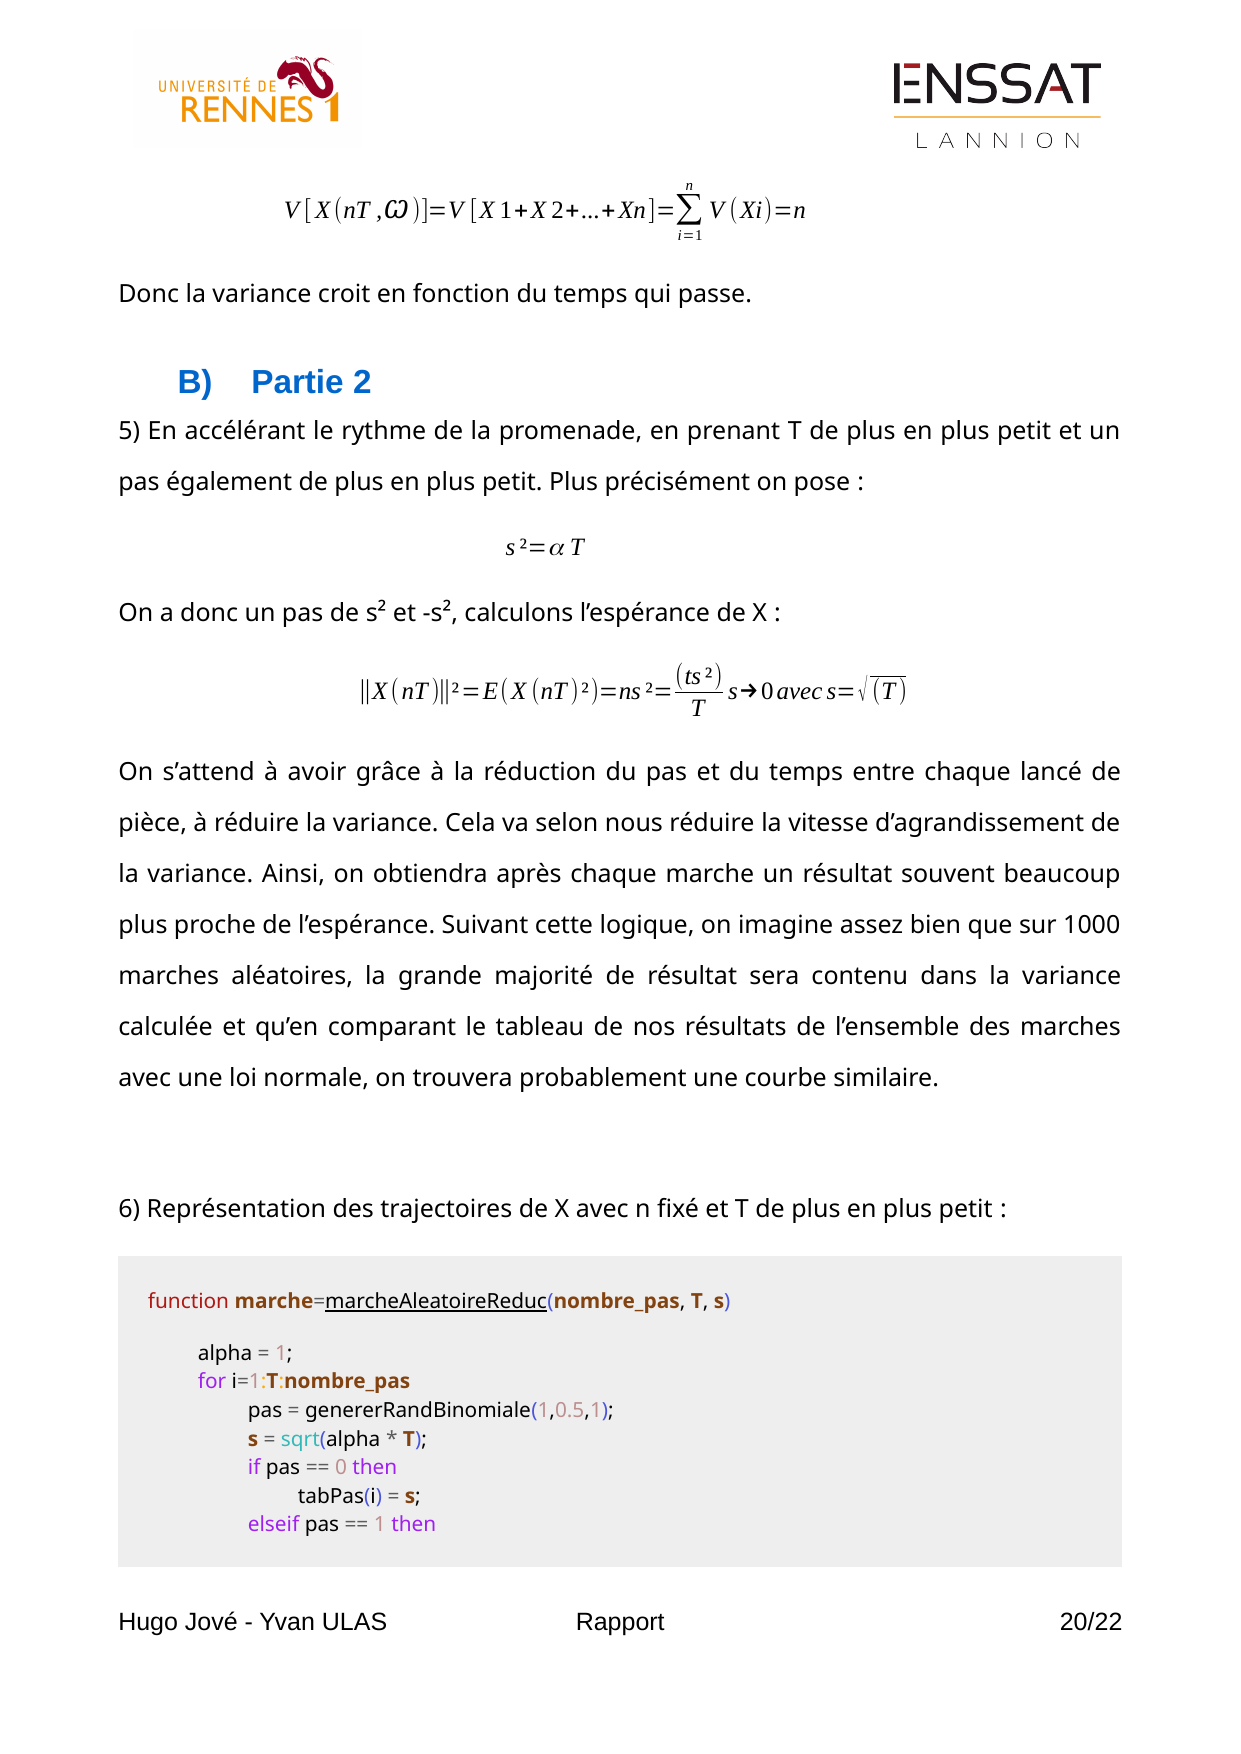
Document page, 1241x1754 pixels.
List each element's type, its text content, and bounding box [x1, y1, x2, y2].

subtitle Partie 2 [177, 362, 1122, 400]
text alpha = 1; [118, 1338, 1122, 1367]
text On s’attend à avoir grâce à la réduction du pas et du temps entre chaque lancé de pièce, à réduire la variance. Cela va selon nous réduire la vitesse d’agrandissement de la variance. Ainsi, on obtiendra après chaque marche un résultat souvent beaucoup plus proche de l’espérance. Suivant cette logique, on imagine assez bien que sur 1000 marches aléatoires, la grande majorité de résultat sera contenu dans la variance calculée et qu’en comparant le tableau de nos résultats de l’ensemble des marches avec une loi normale, on trouvera probablement une courbe similaire. [118, 753, 1122, 1094]
text function marche=marcheAleatoireReduc(nombre_pas, T, s) [118, 1256, 1122, 1314]
text for i=1:T:nombre_pas [118, 1367, 1122, 1395]
text tabPas(i) = s; [118, 1481, 1122, 1509]
text On a donc un pas de s² et -s², calculons l’espérance de X : [118, 595, 1122, 629]
text 6) Représentation des trajectoires de X avec n fixé et T de plus en plus petit : [118, 1191, 1122, 1225]
text 5) En accélérant le rythme de la promenade, en prenant T de plus en plus petit et un pas également de plus en plus petit. Plus précisément on pose : [118, 413, 1122, 498]
picture [133, 29, 363, 148]
text pas = genererRandBinomiale(1,0.5,1); [118, 1395, 1122, 1424]
text s = sqrt(alpha * T); [118, 1424, 1122, 1452]
picture [894, 63, 1101, 148]
text Donc la variance croit en fonction du temps qui passe. [118, 275, 1122, 309]
text if pas == 0 then [118, 1452, 1122, 1481]
text elseif pas == 1 then [118, 1509, 1122, 1567]
